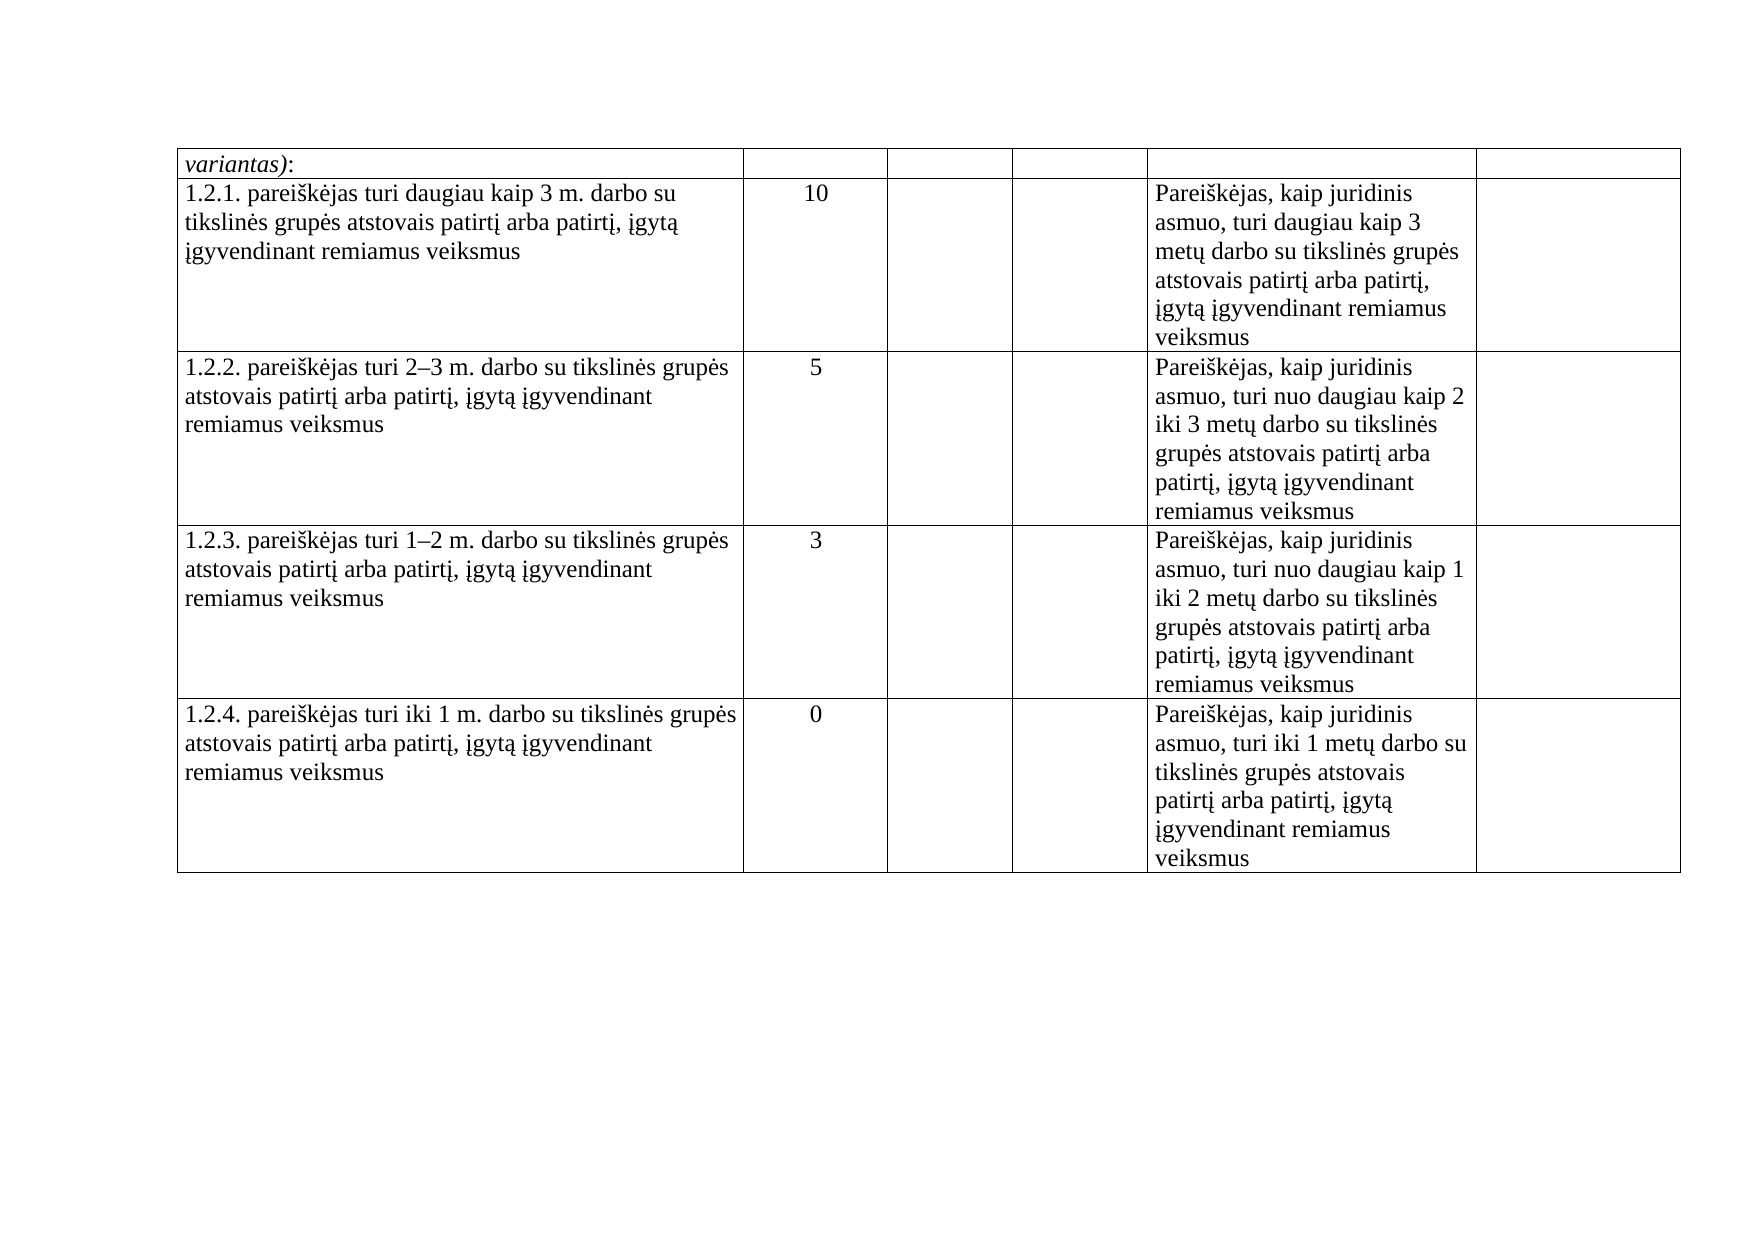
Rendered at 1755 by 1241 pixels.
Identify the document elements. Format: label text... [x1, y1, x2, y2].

table_cell 1.2.2. pareiškėjas turi 2–3 m. darbo su tikslinės grupės atstovais patirtį arba patirtį, įgytą įgyvendinant remiamus veiksmus [178, 352, 743, 524]
table_cell Pareiškėjas, kaip juridinis asmuo, turi nuo daugiau kaip 1 iki 2 metų darbo su tikslinės grupės atstovais patirtį arba patirtį, įgytą įgyvendinant remiamus veiksmus [1148, 526, 1476, 698]
table_cell 1.2.3. pareiškėjas turi 1–2 m. darbo su tikslinės grupės atstovais patirtį arba patirtį, įgytą įgyvendinant remiamus veiksmus [178, 526, 743, 698]
table_cell [1477, 352, 1680, 524]
table_cell [1477, 526, 1680, 698]
table_cell [888, 699, 1012, 872]
table_cell [1013, 179, 1147, 351]
table_cell [1477, 149, 1680, 177]
table_cell [1013, 699, 1147, 872]
table_cell [1477, 179, 1680, 351]
table_cell 1.2.1. pareiškėjas turi daugiau kaip 3 m. darbo su tikslinės grupės atstovais patirtį arba patirtį, įgytą įgyvendinant remiamus veiksmus [178, 179, 743, 351]
table_cell Pareiškėjas, kaip juridinis asmuo, turi daugiau kaip 3 metų darbo su tikslinės grupės atstovais patirtį arba patirtį, įgytą įgyvendinant remiamus veiksmus [1148, 179, 1476, 351]
table_cell [1013, 149, 1147, 177]
table_cell 10 [744, 179, 887, 351]
table_cell Pareiškėjas, kaip juridinis asmuo, turi nuo daugiau kaip 2 iki 3 metų darbo su tikslinės grupės atstovais patirtį arba patirtį, įgytą įgyvendinant remiamus veiksmus [1148, 352, 1476, 524]
table_cell [744, 149, 887, 177]
table_cell [888, 352, 1012, 524]
table_cell 5 [744, 352, 887, 524]
table_cell Pareiškėjas, kaip juridinis asmuo, turi iki 1 metų darbo su tikslinės grupės atstovais patirtį arba patirtį, įgytą įgyvendinant remiamus veiksmus [1148, 699, 1476, 872]
table_cell [1477, 699, 1680, 872]
table_cell [888, 179, 1012, 351]
table_cell [888, 149, 1012, 177]
table_cell [1013, 352, 1147, 524]
table_cell 3 [744, 526, 887, 698]
table_cell variantas): [178, 149, 743, 177]
table_cell 1.2.4. pareiškėjas turi iki 1 m. darbo su tikslinės grupės atstovais patirtį arba patirtį, įgytą įgyvendinant remiamus veiksmus [178, 699, 743, 872]
table_cell 0 [744, 699, 887, 872]
table_cell [1148, 149, 1476, 177]
table_cell [1013, 526, 1147, 698]
table_cell [888, 526, 1012, 698]
